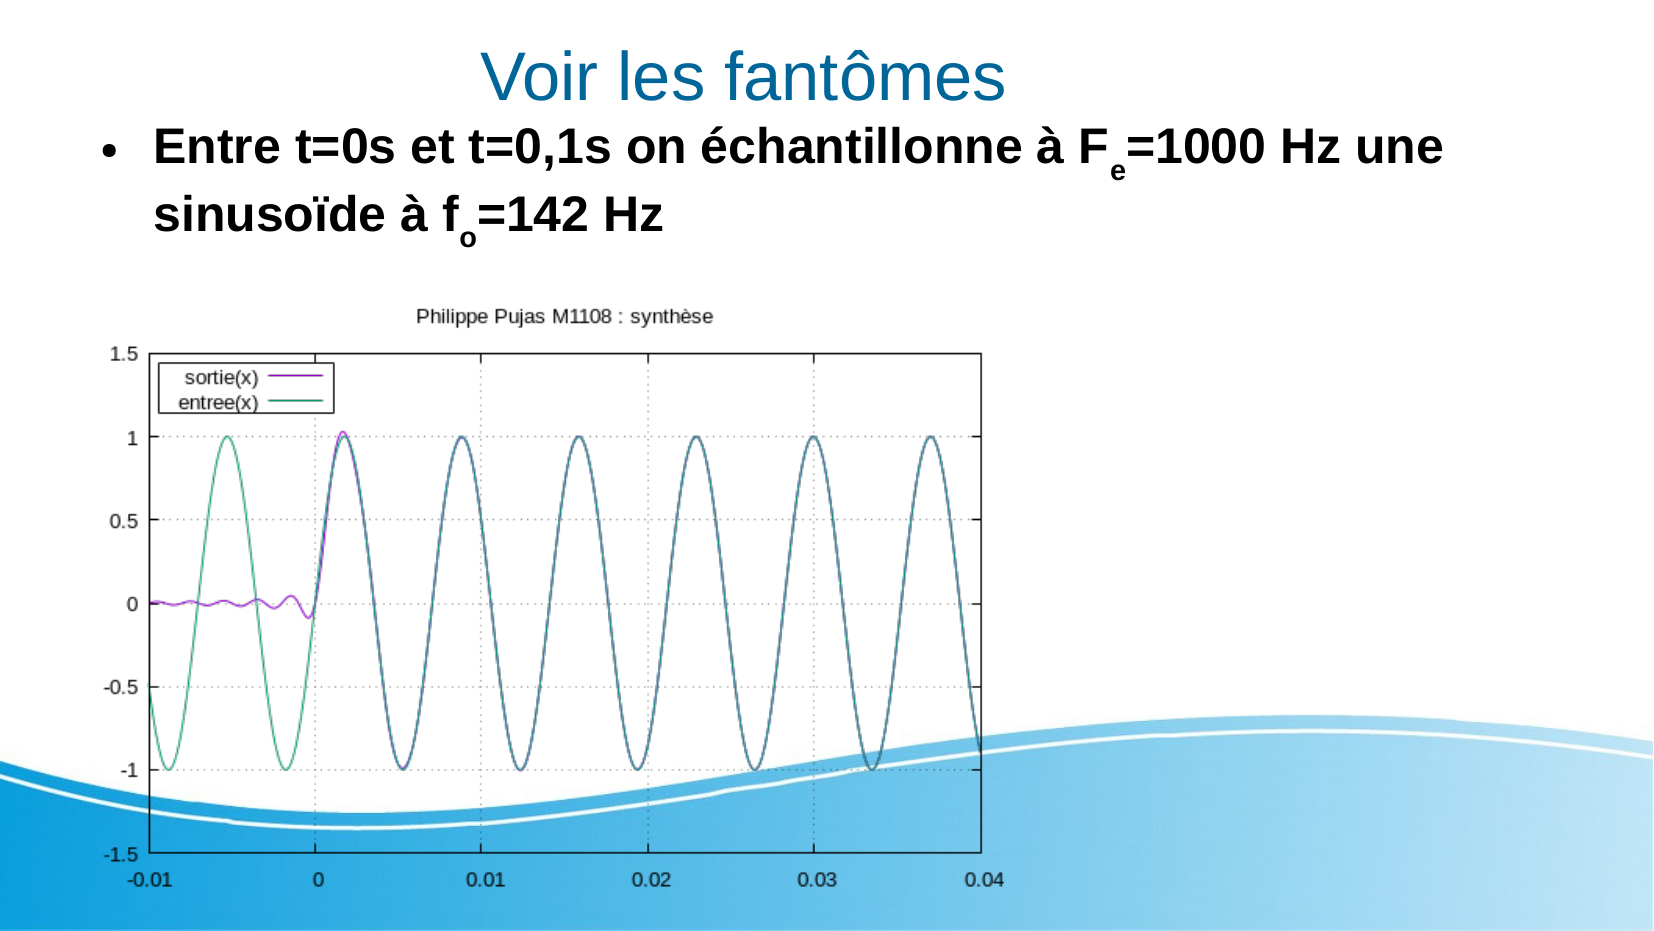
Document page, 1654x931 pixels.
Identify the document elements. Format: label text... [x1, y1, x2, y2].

picture [0, 278, 1654, 931]
title Voir les fantômes [0, 0, 1489, 154]
list Entre t=0s et t=0,1s on échantillonne à Fe=1000 Hz une sinusoïde à fo=142 Hz [82, 118, 1571, 929]
